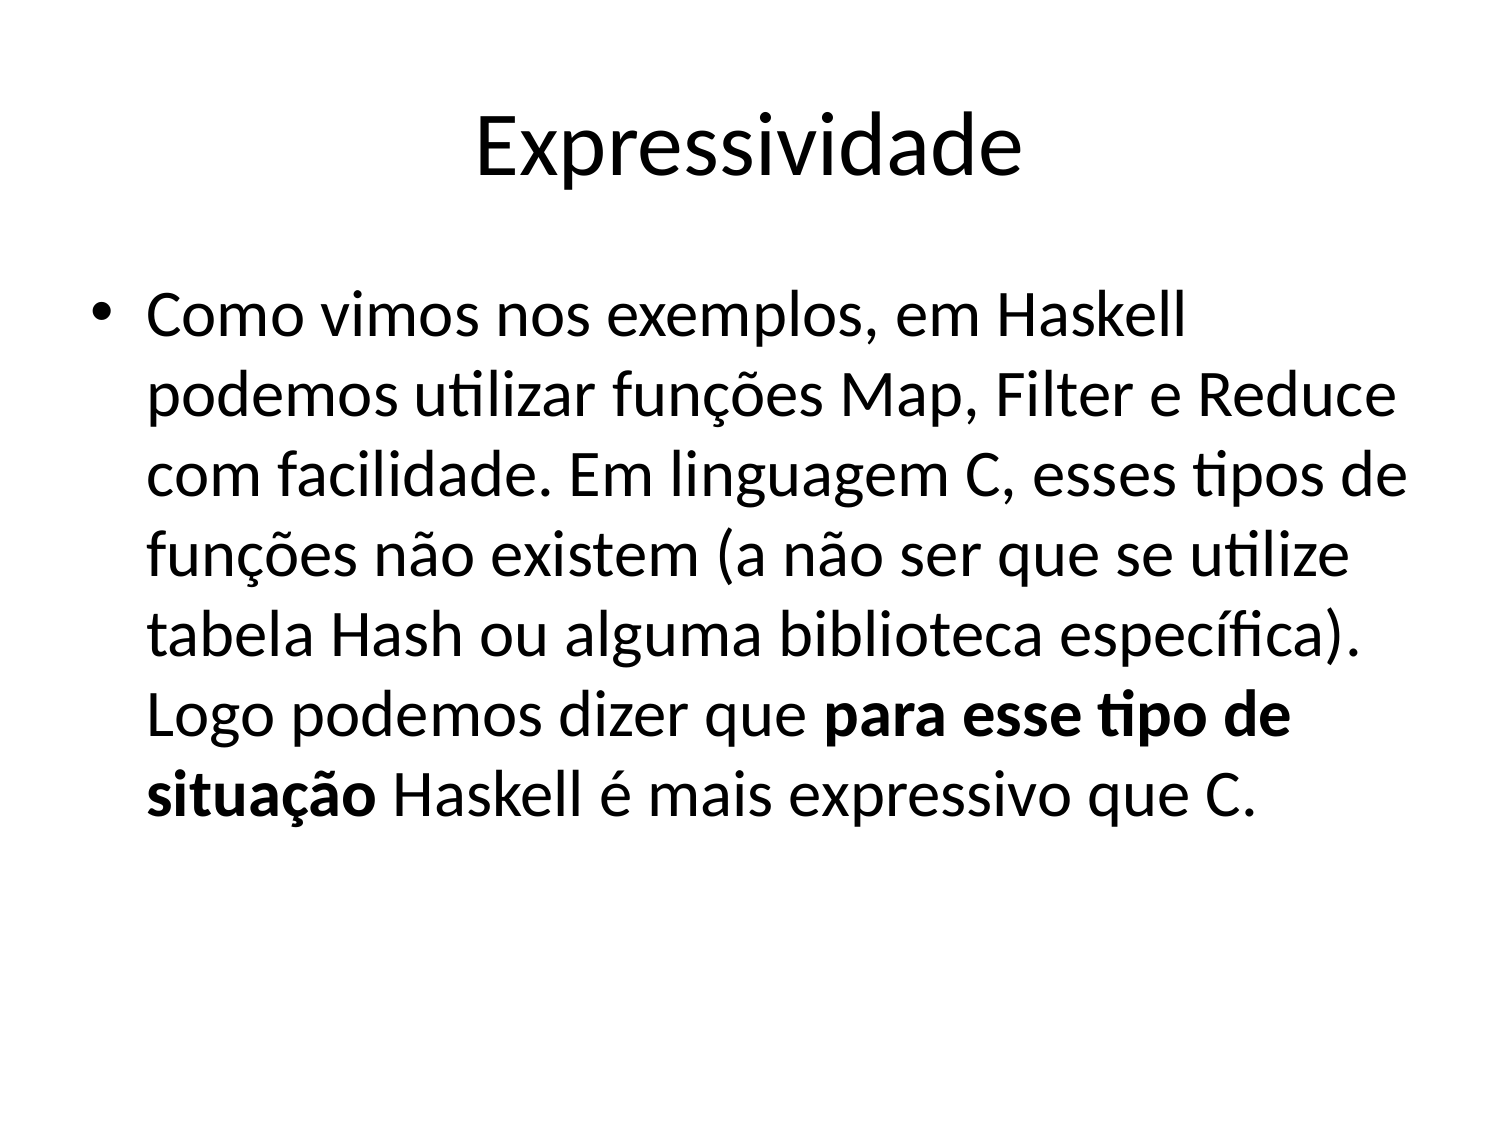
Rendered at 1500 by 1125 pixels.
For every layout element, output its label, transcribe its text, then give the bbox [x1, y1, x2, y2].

title Expressividade [75, 45, 1425, 233]
list Como vimos nos exemplos, em Haskell podemos utilizar funções Map, Filter e Reduce com facilidade. Em linguagem C, esses tipos de funções não existem (a não ser que se utilize tabela Hash ou alguma biblioteca específica). Logo podemos dizer que para esse tipo de situação Haskell é mais expressivo que C. [75, 262, 1425, 1005]
